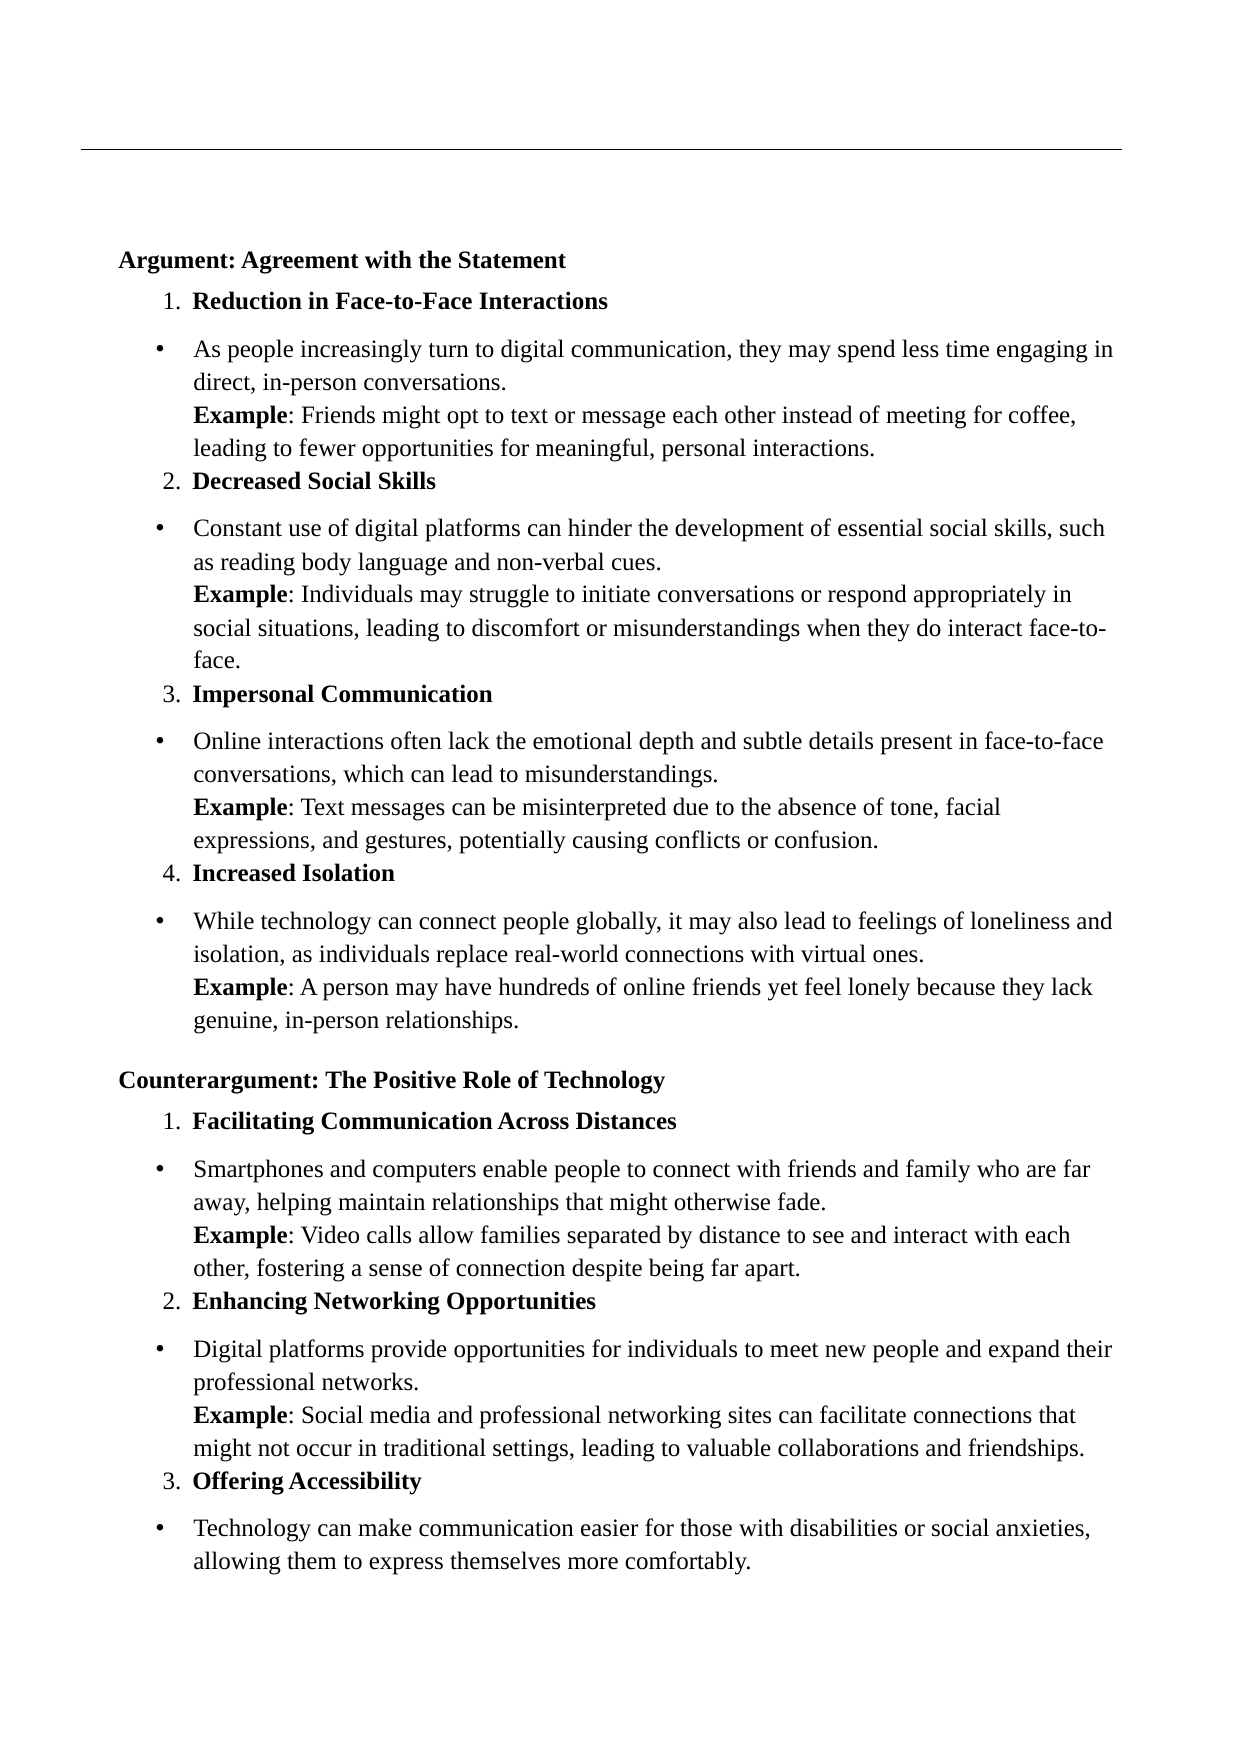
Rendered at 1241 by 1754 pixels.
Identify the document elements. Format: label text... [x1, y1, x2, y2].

list Enhancing Networking Opportunities [162, 1286, 1122, 1315]
list Example: Text messages can be misinterpreted due to the absence of tone, facial expressions, and gestures, potentially causing conflicts or confusion. [156, 792, 1122, 854]
list Impersonal Communication [162, 679, 1122, 707]
list Decreased Social Skills [162, 466, 1122, 495]
list Example: A person may have hundreds of online friends yet feel lonely because they lack genuine, in-person relationships. [156, 972, 1122, 1034]
list Example: Individuals may struggle to initiate conversations or respond appropriately in social situations, leading to discomfort or misunderstandings when they do interact face-to-face. [156, 579, 1122, 674]
list Offering Accessibility [162, 1466, 1122, 1494]
subtitle Counterargument: The Positive Role of Technology [118, 1065, 1122, 1094]
list Example: Friends might opt to text or message each other instead of meeting for coffee, leading to fewer opportunities for meaningful, personal interactions. [156, 400, 1122, 462]
list As people increasingly turn to digital communication, they may spend less time engaging in direct, in-person conversations. [156, 334, 1122, 396]
list Example: Video calls allow families separated by distance to see and interact with each other, fostering a sense of connection despite being far apart. [156, 1220, 1122, 1282]
list Technology can make communication easier for those with disabilities or social anxieties, allowing them to express themselves more comfortably. [156, 1513, 1122, 1575]
list Online interactions often lack the emotional depth and subtle details present in face-to-face conversations, which can lead to misunderstandings. [156, 726, 1122, 788]
list Digital platforms provide opportunities for individuals to meet new people and expand their professional networks. [156, 1334, 1122, 1395]
list Constant use of digital platforms can hinder the development of essential social skills, such as reading body language and non-verbal cues. [156, 513, 1122, 575]
list Smartphones and computers enable people to connect with friends and family who are far away, helping maintain relationships that might otherwise fade. [156, 1154, 1122, 1216]
list Facilitating Communication Across Distances [162, 1106, 1122, 1135]
list Increased Isolation [162, 858, 1122, 887]
list While technology can connect people globally, it may also lead to feelings of loneliness and isolation, as individuals replace real-world connections with virtual ones. [156, 906, 1122, 968]
list Reduction in Face-to-Face Interactions [162, 286, 1122, 315]
subtitle Argument: Agreement with the Statement [118, 245, 1122, 274]
list Example: Social media and professional networking sites can facilitate connections that might not occur in traditional settings, leading to valuable collaborations and friendships. [156, 1400, 1122, 1461]
